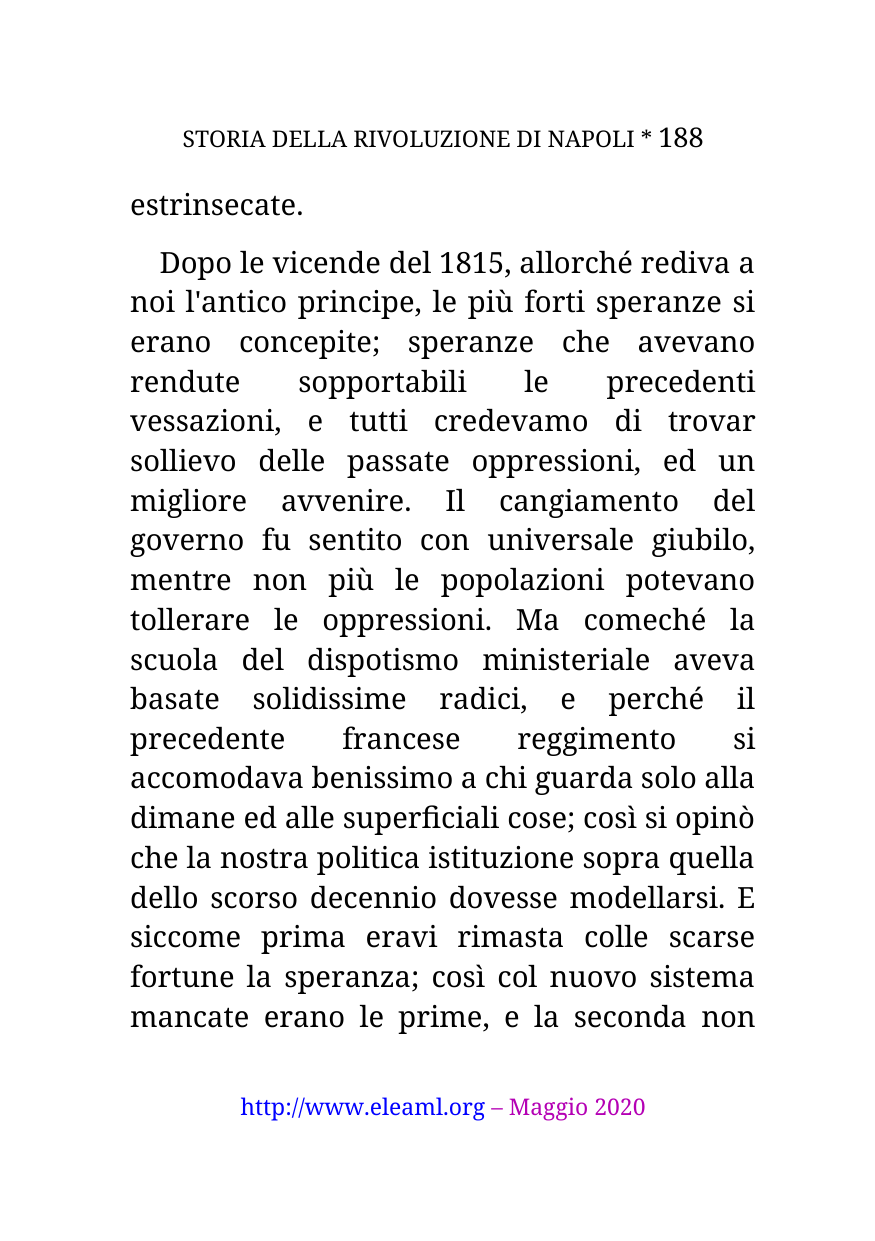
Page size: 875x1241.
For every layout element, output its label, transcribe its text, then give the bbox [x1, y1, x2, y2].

text estrinsecate. [130, 184, 756, 224]
text Dopo le vicende del 1815, allorché rediva a noi l'antico principe, le più forti speranze si erano concepite; speranze che avevano rendute sopportabili le precedenti vessazioni, e tutti credevamo di trovar sollievo delle passate oppressioni, ed un migliore avvenire. Il cangiamento del governo fu sentito con universale giubilo, mentre non più le popolazioni potevano tollerare le oppressioni. Ma comeché la scuola del dispotismo ministeriale aveva basate solidissime radici, e perché il precedente francese reggimento si accomodava benissimo a chi guarda solo alla dimane ed alle superficiali cose; così si opinò che la nostra politica istituzione sopra quella dello scorso decennio dovesse modellarsi. E siccome prima eravi rimasta colle scarse fortune la speranza; così col nuovo sistema mancate erano le prime, e la seconda non [130, 242, 756, 1036]
